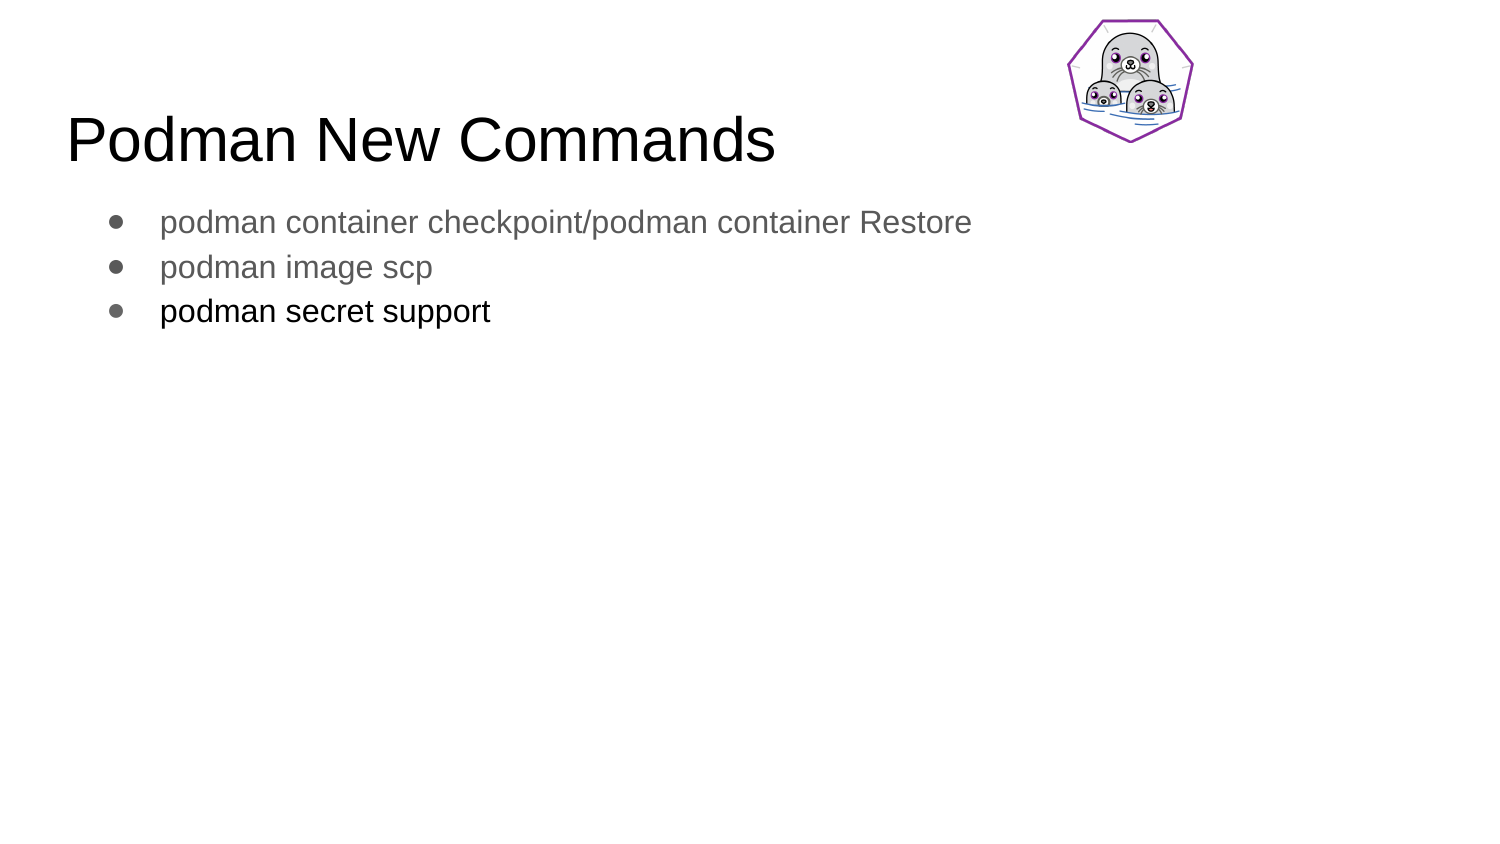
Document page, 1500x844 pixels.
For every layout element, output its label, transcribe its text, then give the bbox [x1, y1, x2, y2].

title Podman New Commands [51, 72, 1449, 167]
picture [1067, 19, 1194, 143]
list podman container checkpoint/podman container Restore podman image scp podman secret support [70, 180, 1468, 741]
